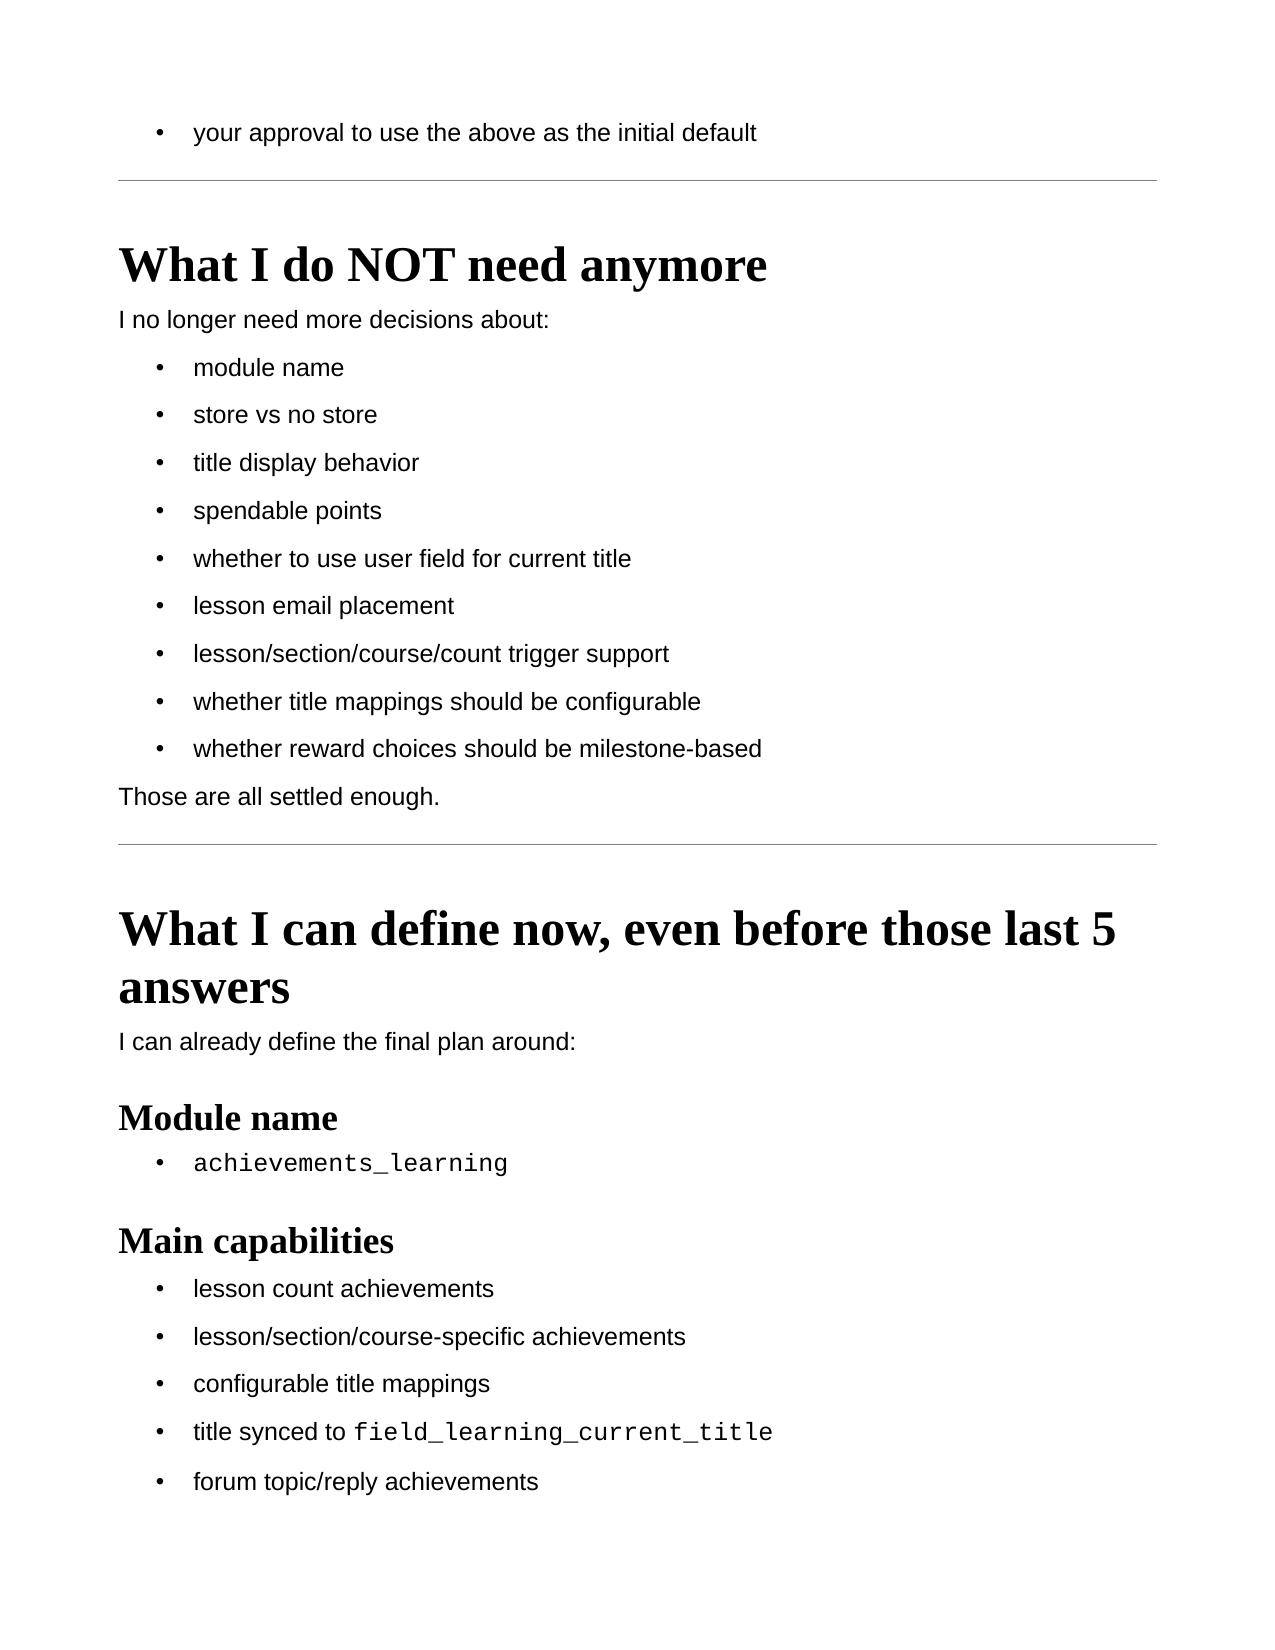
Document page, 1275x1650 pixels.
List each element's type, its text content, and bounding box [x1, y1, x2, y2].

list whether title mappings should be configurable [156, 687, 1157, 716]
list title display behavior [156, 448, 1157, 477]
text I can already define the final plan around: [118, 1026, 1157, 1055]
list lesson/section/course/count trigger support [156, 639, 1157, 668]
subtitle Main capabilities [118, 1218, 1157, 1262]
subtitle What I can define now, even before those last 5 answers [118, 899, 1157, 1014]
subtitle What I do NOT need anymore [118, 235, 1157, 293]
list title synced to field_learning_current_title [156, 1417, 1157, 1448]
list module name [156, 353, 1157, 382]
list your approval to use the above as the initial default [156, 118, 1157, 147]
list forum topic/reply achievements [156, 1467, 1157, 1496]
list lesson/section/course-specific achievements [156, 1322, 1157, 1351]
list configurable title mappings [156, 1369, 1157, 1398]
subtitle Module name [118, 1095, 1157, 1138]
list achievements_learning [156, 1151, 1157, 1179]
list whether reward choices should be milestone-based [156, 734, 1157, 763]
list lesson count achievements [156, 1274, 1157, 1303]
text I no longer need more decisions about: [118, 305, 1157, 334]
list whether to use user field for current title [156, 543, 1157, 572]
list lesson email placement [156, 591, 1157, 620]
text Those are all settled enough. [118, 782, 1157, 811]
list store vs no store [156, 400, 1157, 429]
list spendable points [156, 496, 1157, 525]
